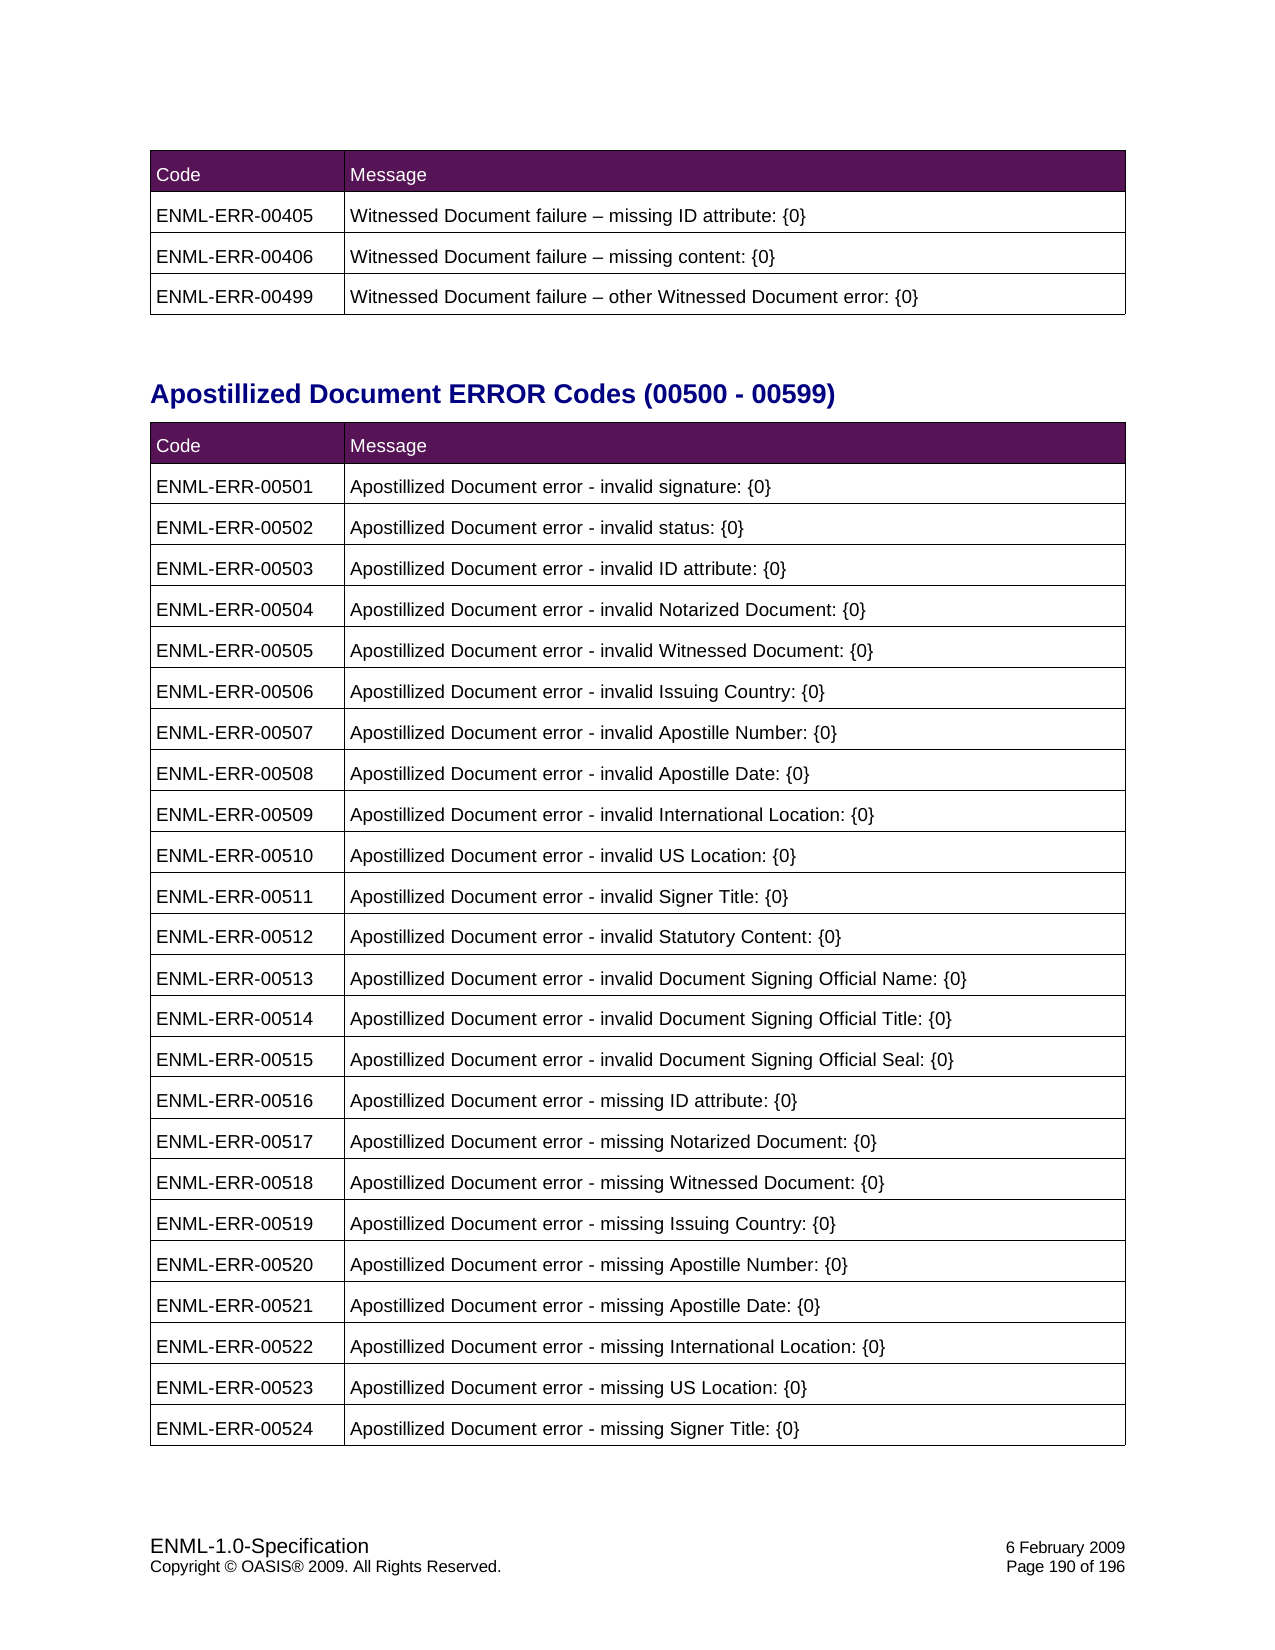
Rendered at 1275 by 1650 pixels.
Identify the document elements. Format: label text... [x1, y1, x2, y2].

table_cell Apostillized Document error - invalid Notarized Document: {0} [345, 586, 1125, 626]
subtitle Apostillized Document ERROR Codes (00500 - 00599) [150, 379, 1125, 409]
table_header Message [345, 151, 1125, 191]
table_cell Apostillized Document error - invalid Apostille Date: {0} [345, 750, 1125, 790]
table_cell ENML-ERR-00522 [151, 1323, 344, 1363]
table_cell Apostillized Document error - missing Apostille Number: {0} [345, 1241, 1125, 1281]
table_cell Apostillized Document error - missing International Location: {0} [345, 1323, 1125, 1363]
table_cell ENML-ERR-00506 [151, 668, 344, 708]
table_cell Apostillized Document error - missing Witnessed Document: {0} [345, 1159, 1125, 1199]
table_header Code [151, 151, 344, 191]
table_cell ENML-ERR-00511 [151, 873, 344, 913]
table_cell Apostillized Document error - invalid Document Signing Official Title: {0} [345, 996, 1125, 1036]
table_cell Witnessed Document failure – missing content: {0} [345, 233, 1125, 273]
table_cell ENML-ERR-00502 [151, 504, 344, 544]
table_cell Apostillized Document error - missing Signer Title: {0} [345, 1405, 1125, 1445]
table_cell Apostillized Document error - invalid Witnessed Document: {0} [345, 627, 1125, 667]
table_cell Apostillized Document error - invalid status: {0} [345, 504, 1125, 544]
table_cell ENML-ERR-00513 [151, 955, 344, 995]
table_cell Witnessed Document failure – missing ID attribute: {0} [345, 192, 1125, 232]
table_cell ENML-ERR-00518 [151, 1159, 344, 1199]
table_cell Apostillized Document error - invalid Issuing Country: {0} [345, 668, 1125, 708]
table_cell ENML-ERR-00515 [151, 1037, 344, 1076]
table_cell Apostillized Document error - missing US Location: {0} [345, 1364, 1125, 1404]
table_cell Apostillized Document error - missing Notarized Document: {0} [345, 1119, 1125, 1158]
table_cell ENML-ERR-00507 [151, 709, 344, 749]
table_cell Apostillized Document error - missing ID attribute: {0} [345, 1077, 1125, 1118]
table_cell Apostillized Document error - invalid Document Signing Official Seal: {0} [345, 1037, 1125, 1076]
table_cell Apostillized Document error - missing Issuing Country: {0} [345, 1200, 1125, 1240]
table_cell ENML-ERR-00505 [151, 627, 344, 667]
table_cell ENML-ERR-00501 [151, 464, 344, 503]
table_header Code [151, 423, 344, 463]
table_cell Apostillized Document error - invalid Signer Title: {0} [345, 873, 1125, 913]
table_cell Witnessed Document failure – other Witnessed Document error: {0} [345, 274, 1125, 314]
table_cell ENML-ERR-00512 [151, 914, 344, 954]
table_cell ENML-ERR-00524 [151, 1405, 344, 1445]
table_cell ENML-ERR-00519 [151, 1200, 344, 1240]
table_cell ENML-ERR-00523 [151, 1364, 344, 1404]
table_header Message [345, 423, 1125, 463]
table_cell ENML-ERR-00516 [151, 1077, 344, 1118]
table_cell ENML-ERR-00406 [151, 233, 344, 273]
table_cell Apostillized Document error - invalid Apostille Number: {0} [345, 709, 1125, 749]
table_cell ENML-ERR-00504 [151, 586, 344, 626]
table_cell ENML-ERR-00520 [151, 1241, 344, 1281]
table_cell ENML-ERR-00499 [151, 274, 344, 314]
table_cell Apostillized Document error - invalid signature: {0} [345, 464, 1125, 503]
table_cell Apostillized Document error - invalid US Location: {0} [345, 832, 1125, 872]
table_cell ENML-ERR-00517 [151, 1119, 344, 1158]
table_cell ENML-ERR-00521 [151, 1282, 344, 1322]
table_cell ENML-ERR-00508 [151, 750, 344, 790]
table_cell ENML-ERR-00503 [151, 545, 344, 585]
table_cell ENML-ERR-00510 [151, 832, 344, 872]
table_cell Apostillized Document error - invalid Statutory Content: {0} [345, 914, 1125, 954]
table_cell Apostillized Document error - missing Apostille Date: {0} [345, 1282, 1125, 1322]
table_cell ENML-ERR-00405 [151, 192, 344, 232]
table_cell Apostillized Document error - invalid International Location: {0} [345, 791, 1125, 831]
table_cell ENML-ERR-00509 [151, 791, 344, 831]
table_cell Apostillized Document error - invalid ID attribute: {0} [345, 545, 1125, 585]
table_cell Apostillized Document error - invalid Document Signing Official Name: {0} [345, 955, 1125, 995]
table_cell ENML-ERR-00514 [151, 996, 344, 1036]
